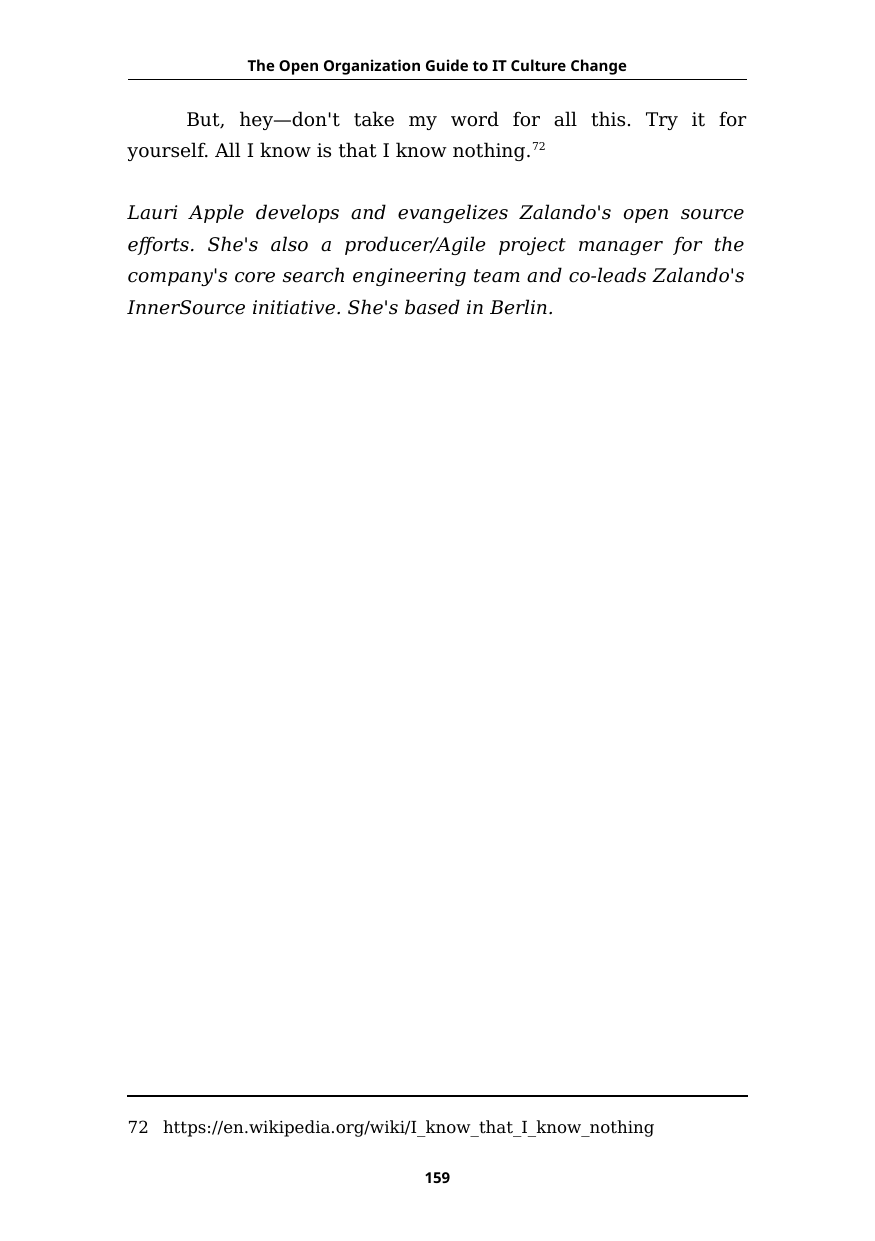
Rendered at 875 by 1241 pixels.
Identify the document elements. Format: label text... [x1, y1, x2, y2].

text Lauri Apple develops and evangelizes Zalando's open source efforts. She's also a producer/Agile project manager for the company's core search engineering team and co-leads Zalando's InnerSource initiative. She's based in Berlin. [127, 202, 747, 319]
text But, hey—don't take my word for all this. Try it for yourself. All I know is that I know nothing. [127, 109, 747, 162]
text https://en.wikipedia.org/wiki/I_know_that_I_know_nothing [127, 1118, 747, 1138]
